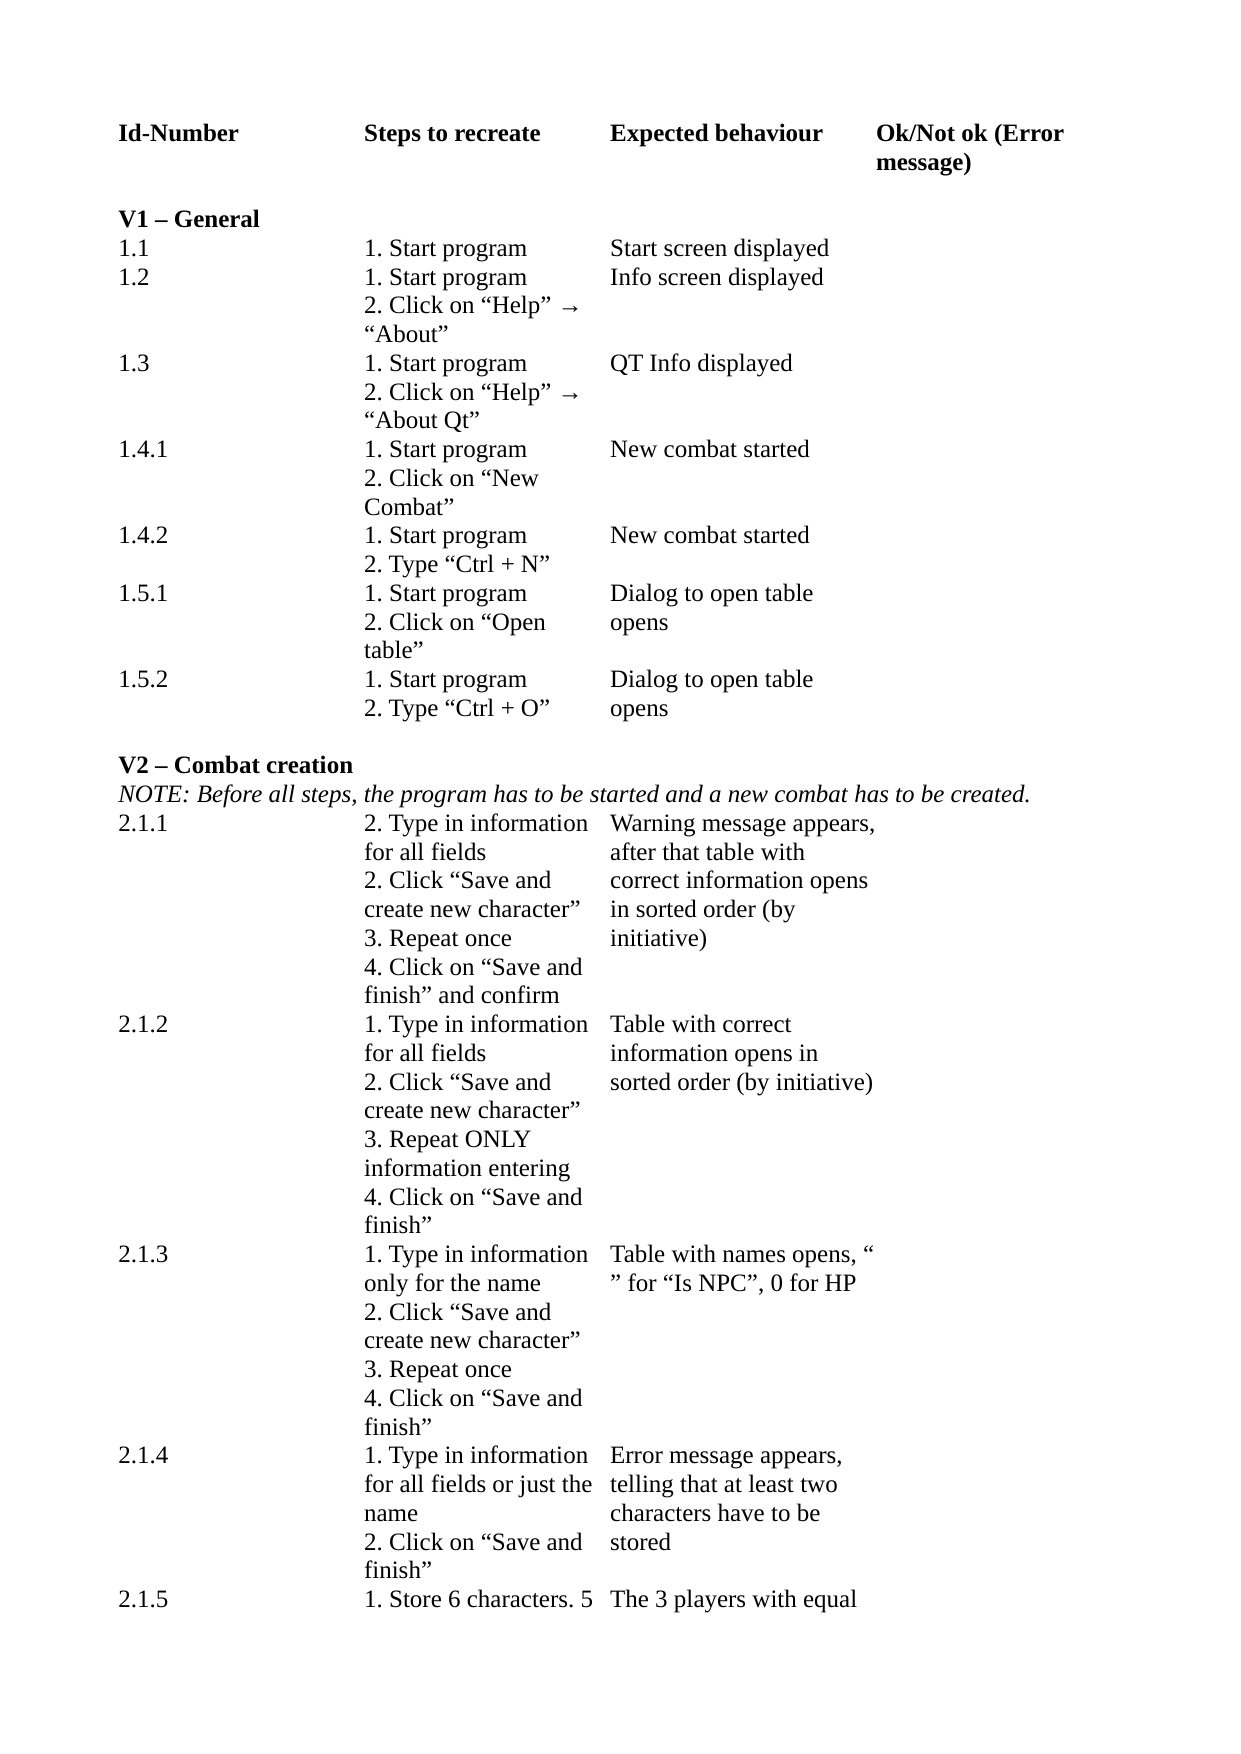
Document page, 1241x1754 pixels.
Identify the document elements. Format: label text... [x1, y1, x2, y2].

table_cell [876, 348, 1122, 434]
table_header Expected behaviour [610, 118, 876, 176]
table_cell QT Info displayed [610, 348, 876, 434]
table_cell [876, 1009, 1122, 1239]
table_cell Error message appears, telling that at least two characters have to be stored [610, 1441, 876, 1584]
table_cell 1.4.1 [118, 434, 364, 521]
table_cell Table with names opens, “ ” for “Is NPC”, 0 for HP [610, 1239, 876, 1441]
table_cell 2. Type in information for all fields 2. Click “Save and create new character” 3. Repeat once 4. Click on “Save and finish” and confirm [364, 808, 610, 1009]
table_cell New combat started [610, 521, 876, 578]
table_cell [876, 664, 1122, 722]
table_cell 2.1.2 [118, 1009, 364, 1239]
table_cell [876, 1584, 1122, 1613]
table_cell 2.1.4 [118, 1441, 364, 1584]
table_cell [876, 521, 1122, 578]
table_cell [876, 233, 1122, 262]
table_cell New combat started [610, 434, 876, 521]
table_cell 1. Start program 2. Click on “Help” → “About” [364, 262, 610, 348]
table_cell 1. Start program 2. Click on “New Combat” [364, 434, 610, 521]
table_cell 1.2 [118, 262, 364, 348]
table_cell V1 – General [118, 176, 1122, 233]
table_cell 1. Start program [364, 233, 610, 262]
table_cell 1. Start program 2. Click on “Open table” [364, 578, 610, 664]
table_cell 1.1 [118, 233, 364, 262]
table_header Steps to recreate [364, 118, 610, 176]
table_cell 1.3 [118, 348, 364, 434]
table_cell 1.4.2 [118, 521, 364, 578]
table_cell Info screen displayed [610, 262, 876, 348]
table_cell 1. Type in information only for the name 2. Click “Save and create new character” 3. Repeat once 4. Click on “Save and finish” [364, 1239, 610, 1441]
table_header Id-Number [118, 118, 364, 176]
table_cell 2.1.5 [118, 1584, 364, 1613]
table_cell 1. Start program 2. Click on “Help” → “About Qt” [364, 348, 610, 434]
table_cell 1.5.1 [118, 578, 364, 664]
table_header Ok/Not ok (Error message) [876, 118, 1122, 176]
table_cell [876, 1441, 1122, 1584]
table_cell Table with correct information opens in sorted order (by initiative) [610, 1009, 876, 1239]
table_cell Dialog to open table opens [610, 578, 876, 664]
table_cell [876, 434, 1122, 521]
table_cell 1. Type in information for all fields or just the name 2. Click on “Save and finish” [364, 1441, 610, 1584]
table_cell 2.1.1 [118, 808, 364, 1009]
table_cell Warning message appears, after that table with correct information opens in sorted order (by initiative) [610, 808, 876, 1009]
table_cell [876, 262, 1122, 348]
table_cell The 3 players with equal [610, 1584, 876, 1613]
table_cell 1. Type in information for all fields 2. Click “Save and create new character” 3. Repeat ONLY information entering 4. Click on “Save and finish” [364, 1009, 610, 1239]
table_cell Start screen displayed [610, 233, 876, 262]
table_cell Dialog to open table opens [610, 664, 876, 722]
table_cell [876, 578, 1122, 664]
table_cell [876, 1239, 1122, 1441]
table_cell 1.5.2 [118, 664, 364, 722]
table_cell 2.1.3 [118, 1239, 364, 1441]
table_cell V2 – Combat creation NOTE: Before all steps, the program has to be started and a new combat has to be created. [118, 722, 1122, 808]
table_cell 1. Start program 2. Type “Ctrl + O” [364, 664, 610, 722]
table_cell 1. Start program 2. Type “Ctrl + N” [364, 521, 610, 578]
table_cell 1. Store 6 characters. 5 [364, 1584, 610, 1613]
table_cell [876, 808, 1122, 1009]
